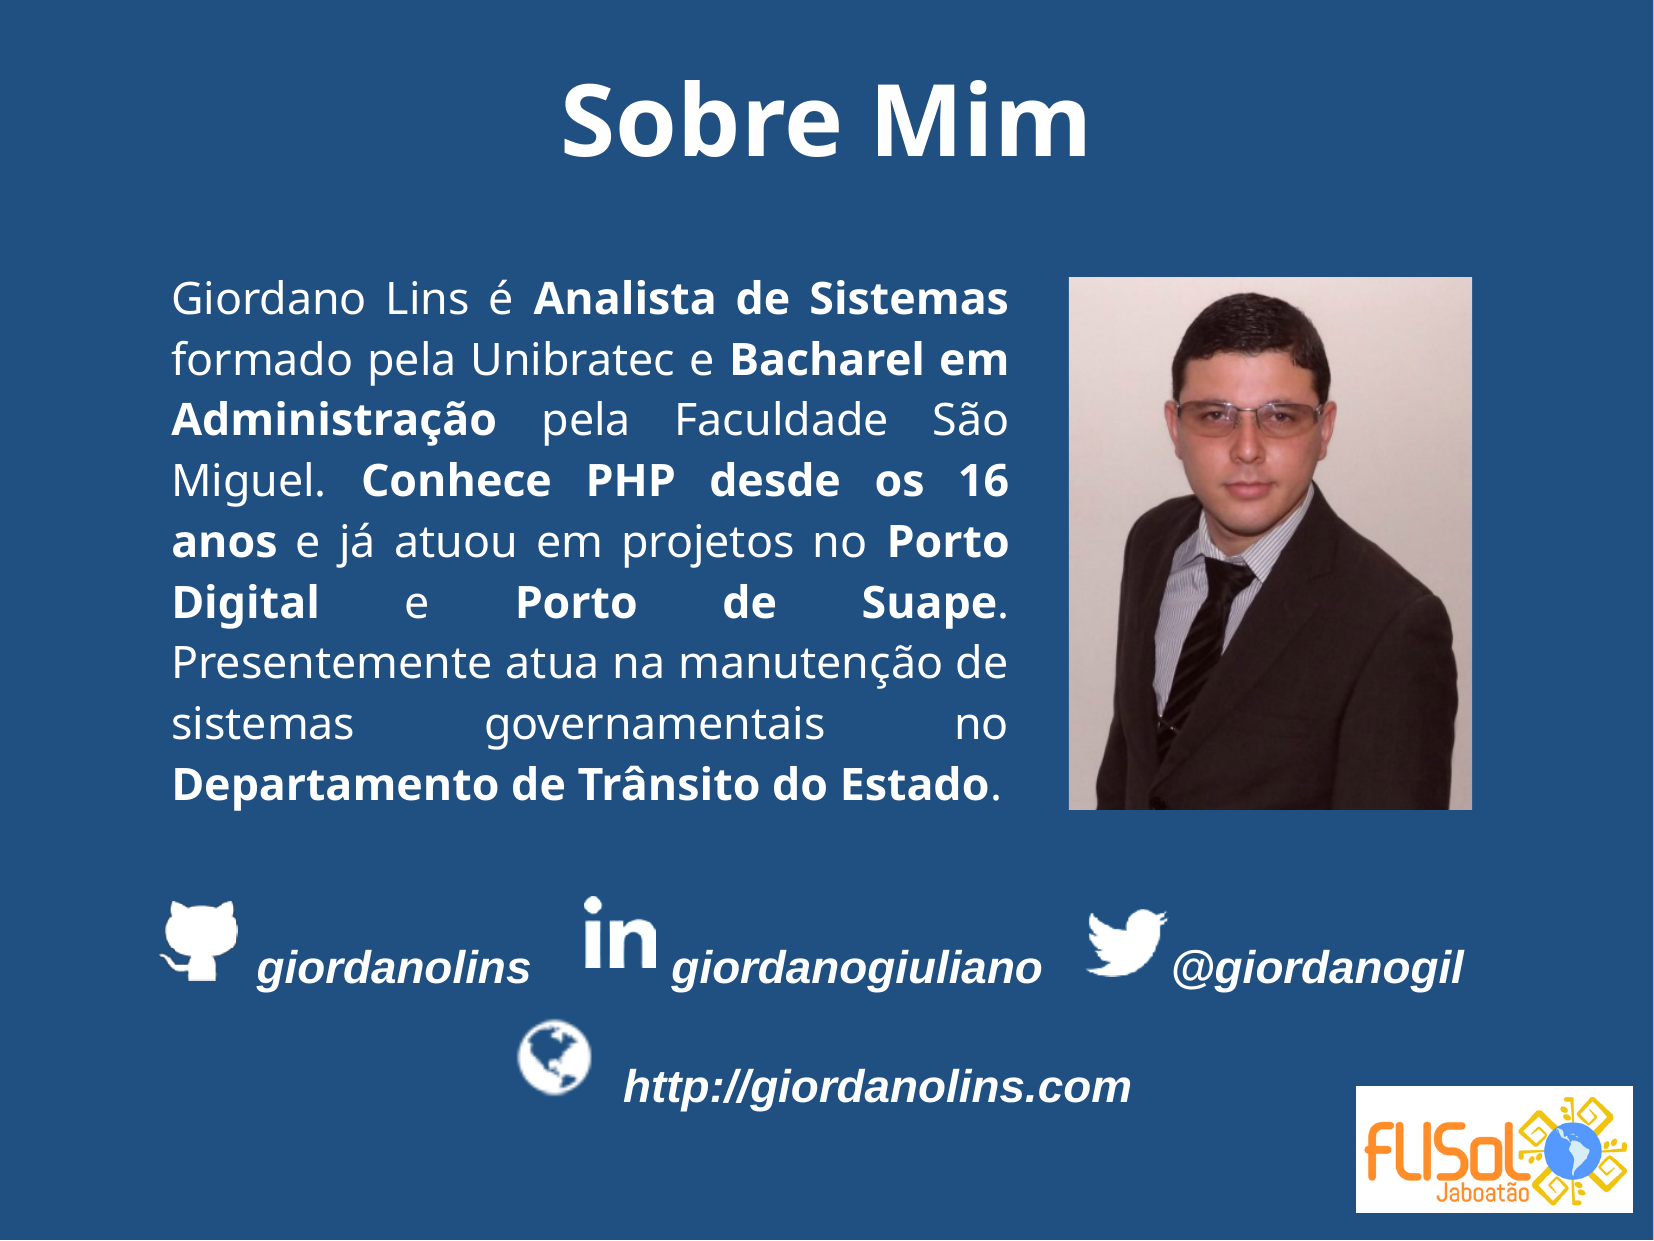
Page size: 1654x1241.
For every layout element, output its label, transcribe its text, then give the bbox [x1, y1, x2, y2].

picture [1356, 1086, 1633, 1213]
text_box http://giordanolins.com [608, 1027, 1148, 1111]
list Giordano Lins é Analista de Sistemas formado pela Unibratec e Bacharel em Administração pela Faculdade São Miguel. Conhece PHP desde os 16 anos e já atuou em projetos no Porto Digital e Porto de Suape. Presentemente atua na manutenção de sistemas governamentais no Departamento de Trânsito do Estado. [171, 266, 1010, 844]
picture [1085, 909, 1169, 977]
picture [584, 896, 656, 968]
text_box giordanolins giordanogiuliano @giordanogil [165, 909, 1501, 993]
picture [513, 1015, 597, 1099]
picture [159, 901, 238, 981]
picture [1068, 277, 1473, 810]
title Sobre Mim [82, 13, 1571, 222]
